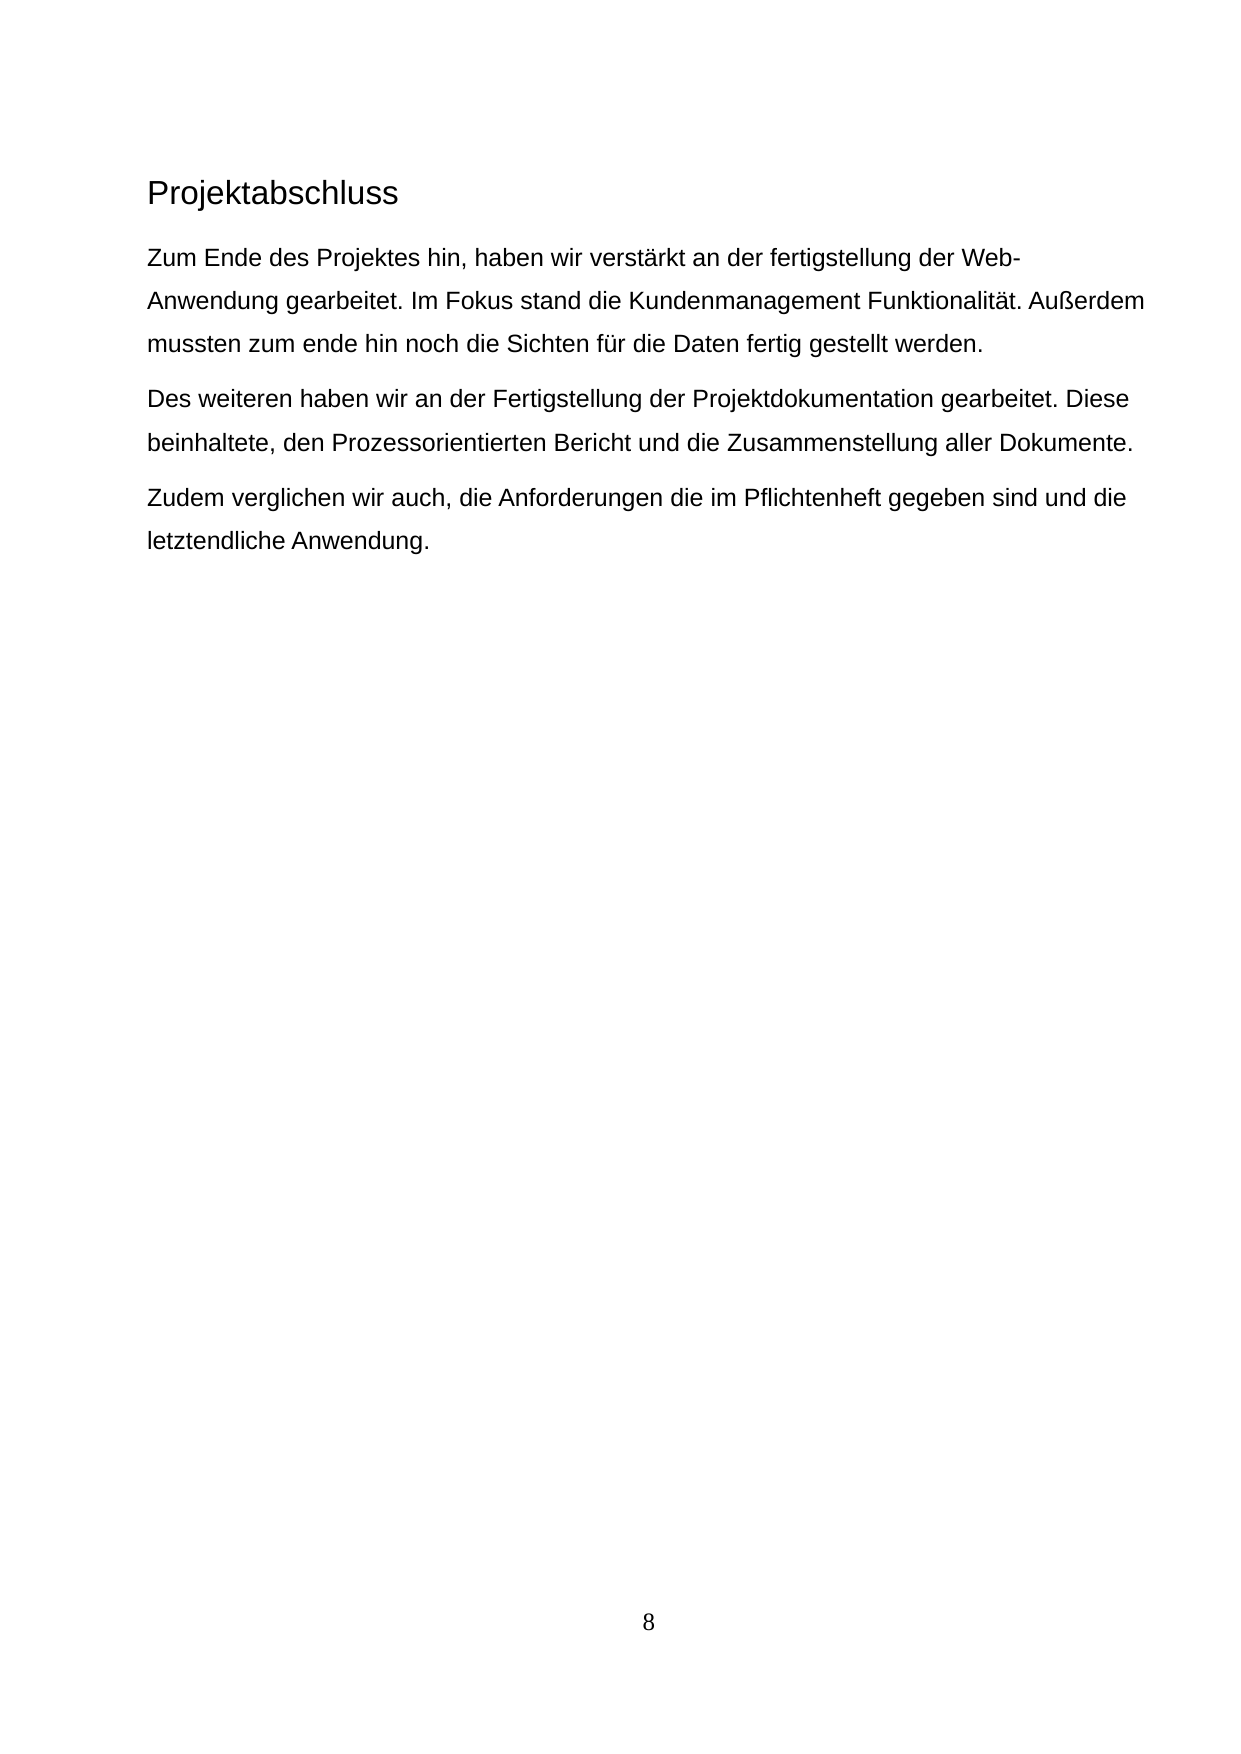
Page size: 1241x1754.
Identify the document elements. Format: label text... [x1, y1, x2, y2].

text Zum Ende des Projektes hin, haben wir verstärkt an der fertigstellung der Web-Anwendung gearbeitet. Im Fokus stand die Kundenmanagement Funktionalität. Außerdem mussten zum ende hin noch die Sichten für die Daten fertig gestellt werden. [147, 243, 1150, 358]
text Zudem verglichen wir auch, die Anforderungen die im Pflichtenheft gegeben sind und die letztendliche Anwendung. [147, 483, 1150, 555]
text Des weiteren haben wir an der Fertigstellung der Projektdokumentation gearbeitet. Diese beinhaltete, den Prozessorientierten Bericht und die Zusammenstellung aller Dokumente. [147, 384, 1150, 456]
text Projektabschluss [147, 173, 1150, 212]
